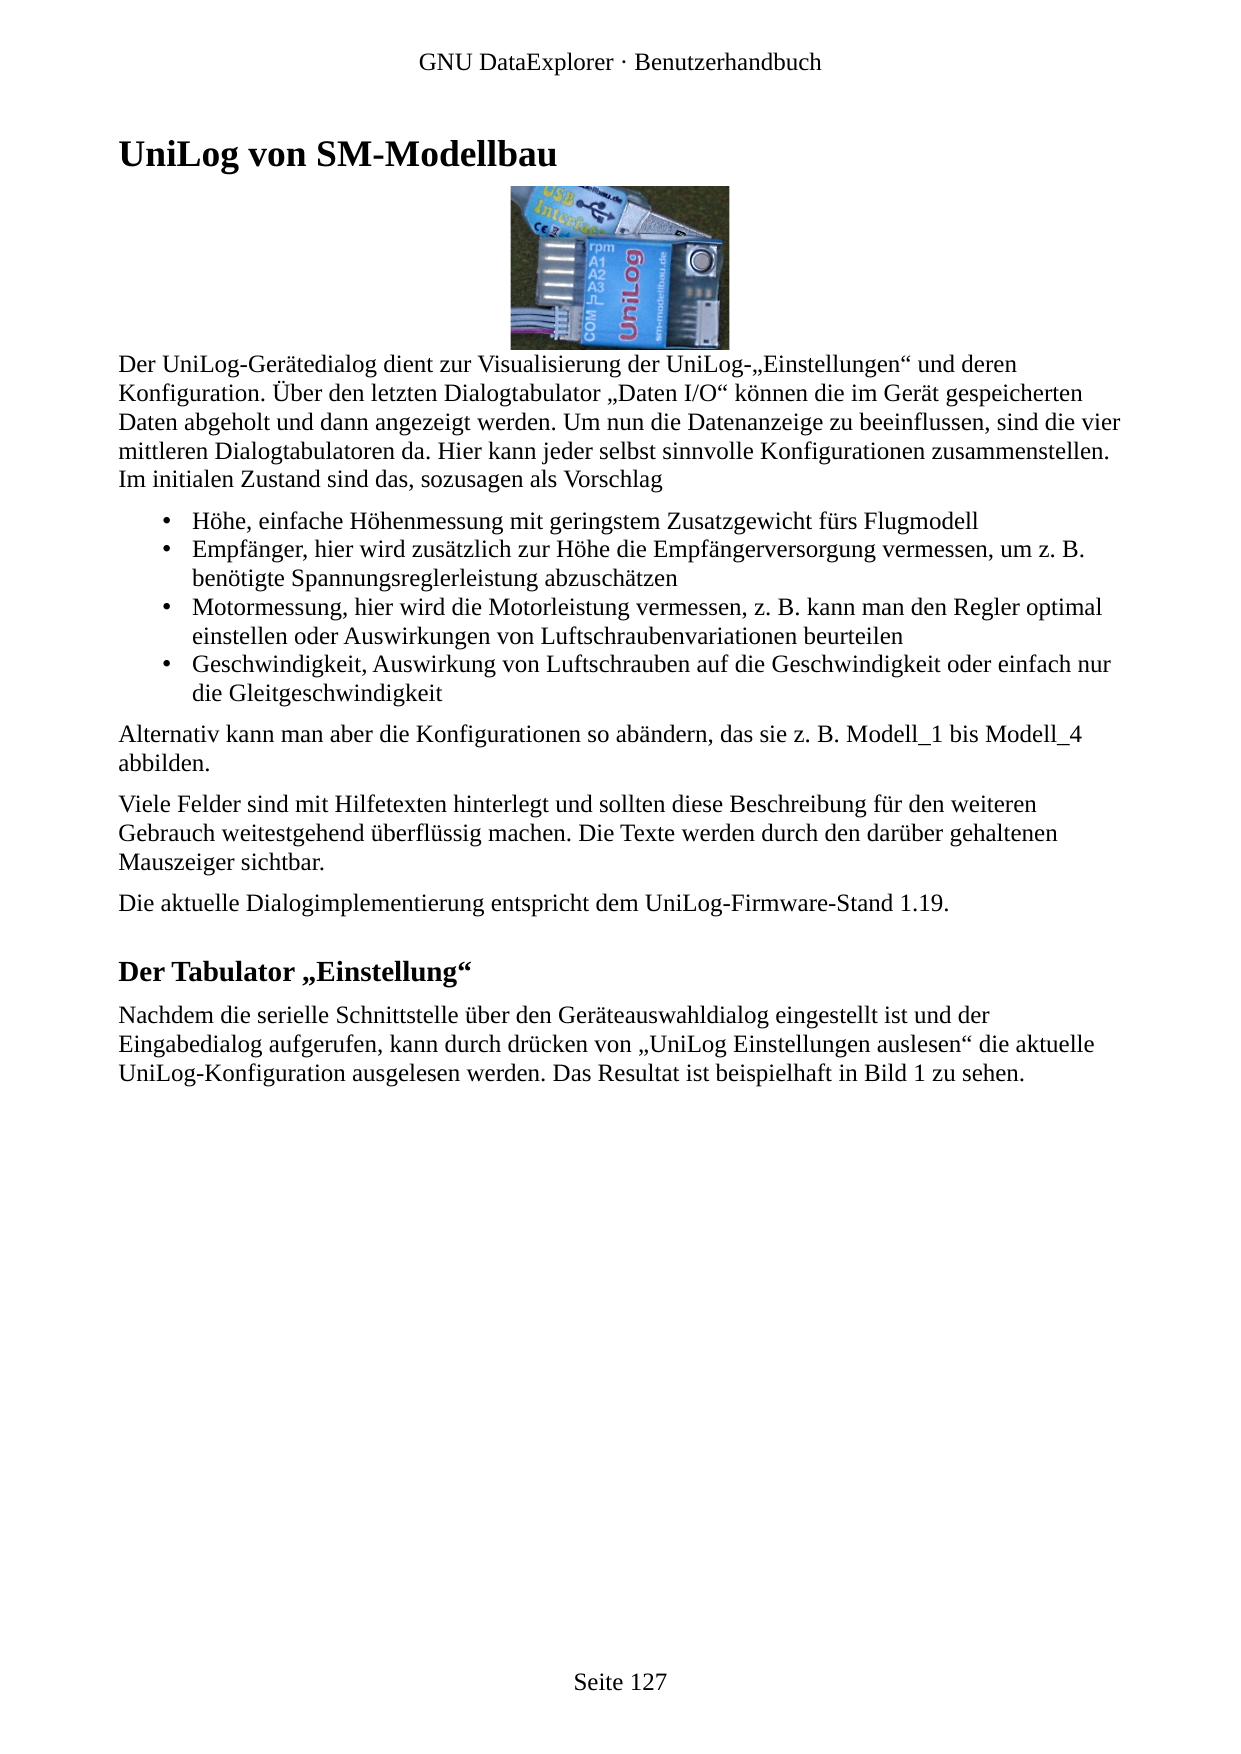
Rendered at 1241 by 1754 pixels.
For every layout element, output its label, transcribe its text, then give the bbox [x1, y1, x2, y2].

list Empfänger, hier wird zusätzlich zur Höhe die Empfängerversorgung vermessen, um z. B. benötigte Spannungsreglerleistung abzuschätzen [162, 534, 1122, 592]
text Der UniLog-Gerätedialog dient zur Visualisierung der UniLog-„Einstellungen“ und deren Konfiguration. Über den letzten Dialogtabulator „Daten I/O“ können die im Gerät gespeicherten Daten abgeholt und dann angezeigt werden. Um nun die Datenanzeige zu beeinflussen, sind die vier mittleren Dialogtabulatoren da. Hier kann jeder selbst sinnvolle Konfigurationen zusammenstellen. Im initialen Zustand sind das, sozusagen als Vorschlag [118, 350, 1122, 493]
picture [510, 186, 730, 350]
text Viele Felder sind mit Hilfetexten hinterlegt und sollten diese Beschreibung für den weiteren Gebrauch weitestgehend überflüssig machen. Die Texte werden durch den darüber gehaltenen Mauszeiger sichtbar. [118, 789, 1122, 876]
text Alternativ kann man aber die Konfigurationen so abändern, das sie z. B. Modell_1 bis Modell_4 abbilden. [118, 719, 1122, 777]
list Höhe, einfache Höhenmessung mit geringstem Zusatzgewicht fürs Flugmodell [162, 506, 1122, 534]
subtitle Der Tabulator „Einstellung“ [118, 954, 1122, 988]
text Die aktuelle Dialogimplementierung entspricht dem UniLog-Firmware-Stand 1.19. [118, 888, 1122, 917]
subtitle UniLog von SM-Modellbau [118, 131, 1122, 174]
list Motormessung, hier wird die Motorleistung vermessen, z. B. kann man den Regler optimal einstellen oder Auswirkungen von Luftschraubenvariationen beurteilen [162, 592, 1122, 649]
list Geschwindigkeit, Auswirkung von Luftschrauben auf die Geschwindigkeit oder einfach nur die Gleitgeschwindigkeit [162, 649, 1122, 707]
text Nachdem die serielle Schnittstelle über den Geräteauswahldialog eingestellt ist und der Eingabedialog aufgerufen, kann durch drücken von „UniLog Einstellungen auslesen“ die aktuelle UniLog-Konfiguration ausgelesen werden. Das Resultat ist beispielhaft in Bild 1 zu sehen. [118, 1001, 1122, 1087]
